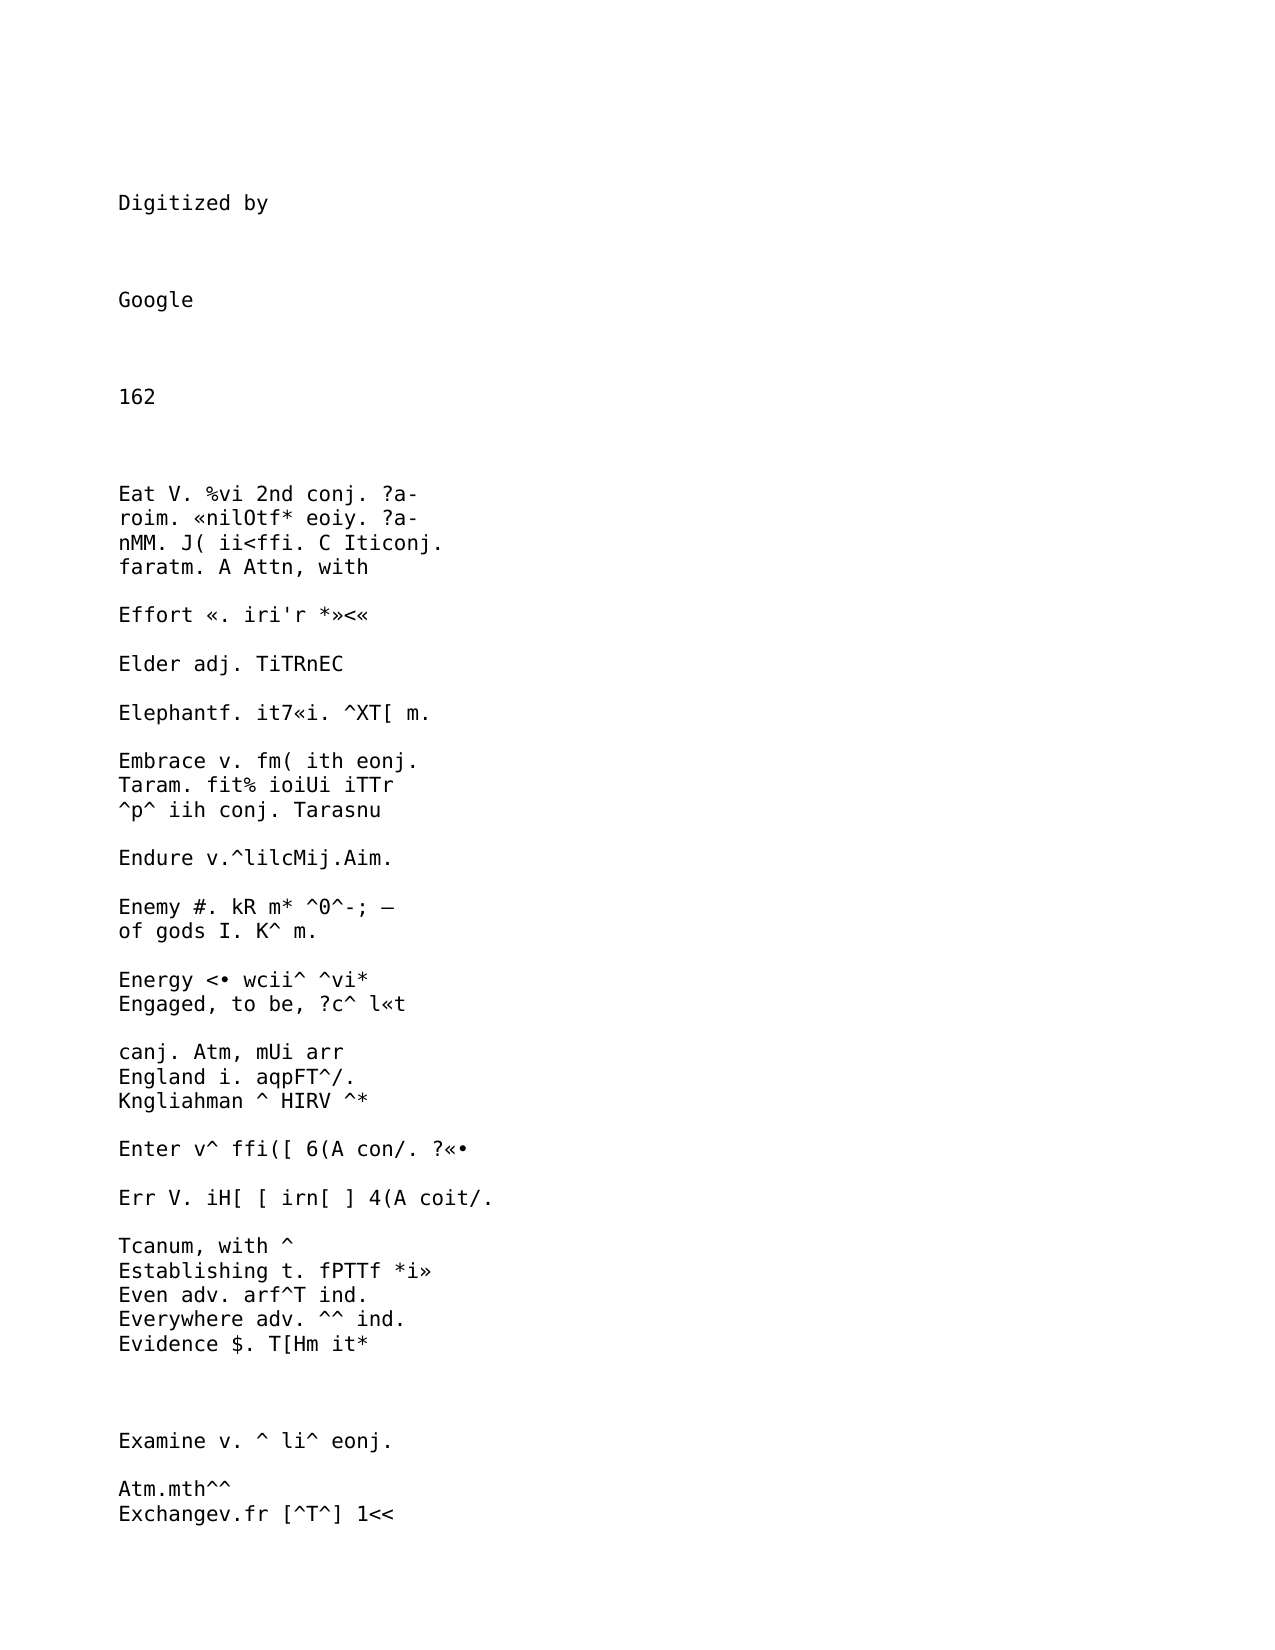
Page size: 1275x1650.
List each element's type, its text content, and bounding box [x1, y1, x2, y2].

text canj. Atm, mUi arr [118, 1040, 1157, 1065]
text Examine v. ^ li^ eonj. [118, 1429, 1157, 1453]
text Evidence $. T[Hm it* [118, 1332, 1157, 1356]
text Exchangev.fr [^T^] 1<< [118, 1502, 1157, 1526]
text Elephantf. it7«i. ^XT[ m. [118, 701, 1157, 725]
text Err V. iH[ [ irn[ ] 4(A coit/. [118, 1186, 1157, 1210]
text faratm. A Attn, with [118, 555, 1157, 579]
text ^p^ iih conj. Tarasnu [118, 798, 1157, 822]
text Taram. fit% ioiUi iTTr [118, 773, 1157, 798]
text Digitized by [118, 191, 1157, 215]
text of gods I. K^ m. [118, 919, 1157, 943]
text Everywhere adv. ^^ ind. [118, 1307, 1157, 1332]
text Eat V. %vi 2nd conj. ?a- [118, 482, 1157, 506]
text Embrace v. fm( ith eonj. [118, 749, 1157, 773]
text England i. aqpFT^/. [118, 1065, 1157, 1089]
text Elder adj. TiTRnEC [118, 652, 1157, 676]
text Endure v.^lilcMij.Aim. [118, 846, 1157, 871]
text Even adv. arf^T ind. [118, 1283, 1157, 1307]
text nMM. J( ii<ffi. C Iticonj. [118, 531, 1157, 555]
text Atm.mth^^ [118, 1477, 1157, 1502]
text Energy <• wcii^ ^vi* [118, 968, 1157, 992]
text Kngliahman ^ HIRV ^* [118, 1089, 1157, 1113]
text Enemy #. kR m* ^0^-; — [118, 895, 1157, 919]
text Establishing t. fPTTf *i» [118, 1259, 1157, 1283]
text roim. «nilOtf* eoiy. ?a- [118, 506, 1157, 531]
text Google [118, 288, 1157, 312]
text Effort «. iri'r *»<« [118, 603, 1157, 628]
text 162 [118, 385, 1157, 409]
text Engaged, to be, ?c^ l«t [118, 992, 1157, 1016]
text Enter v^ ffi([ 6(A con/. ?«• [118, 1137, 1157, 1162]
text Tcanum, with ^ [118, 1234, 1157, 1259]
